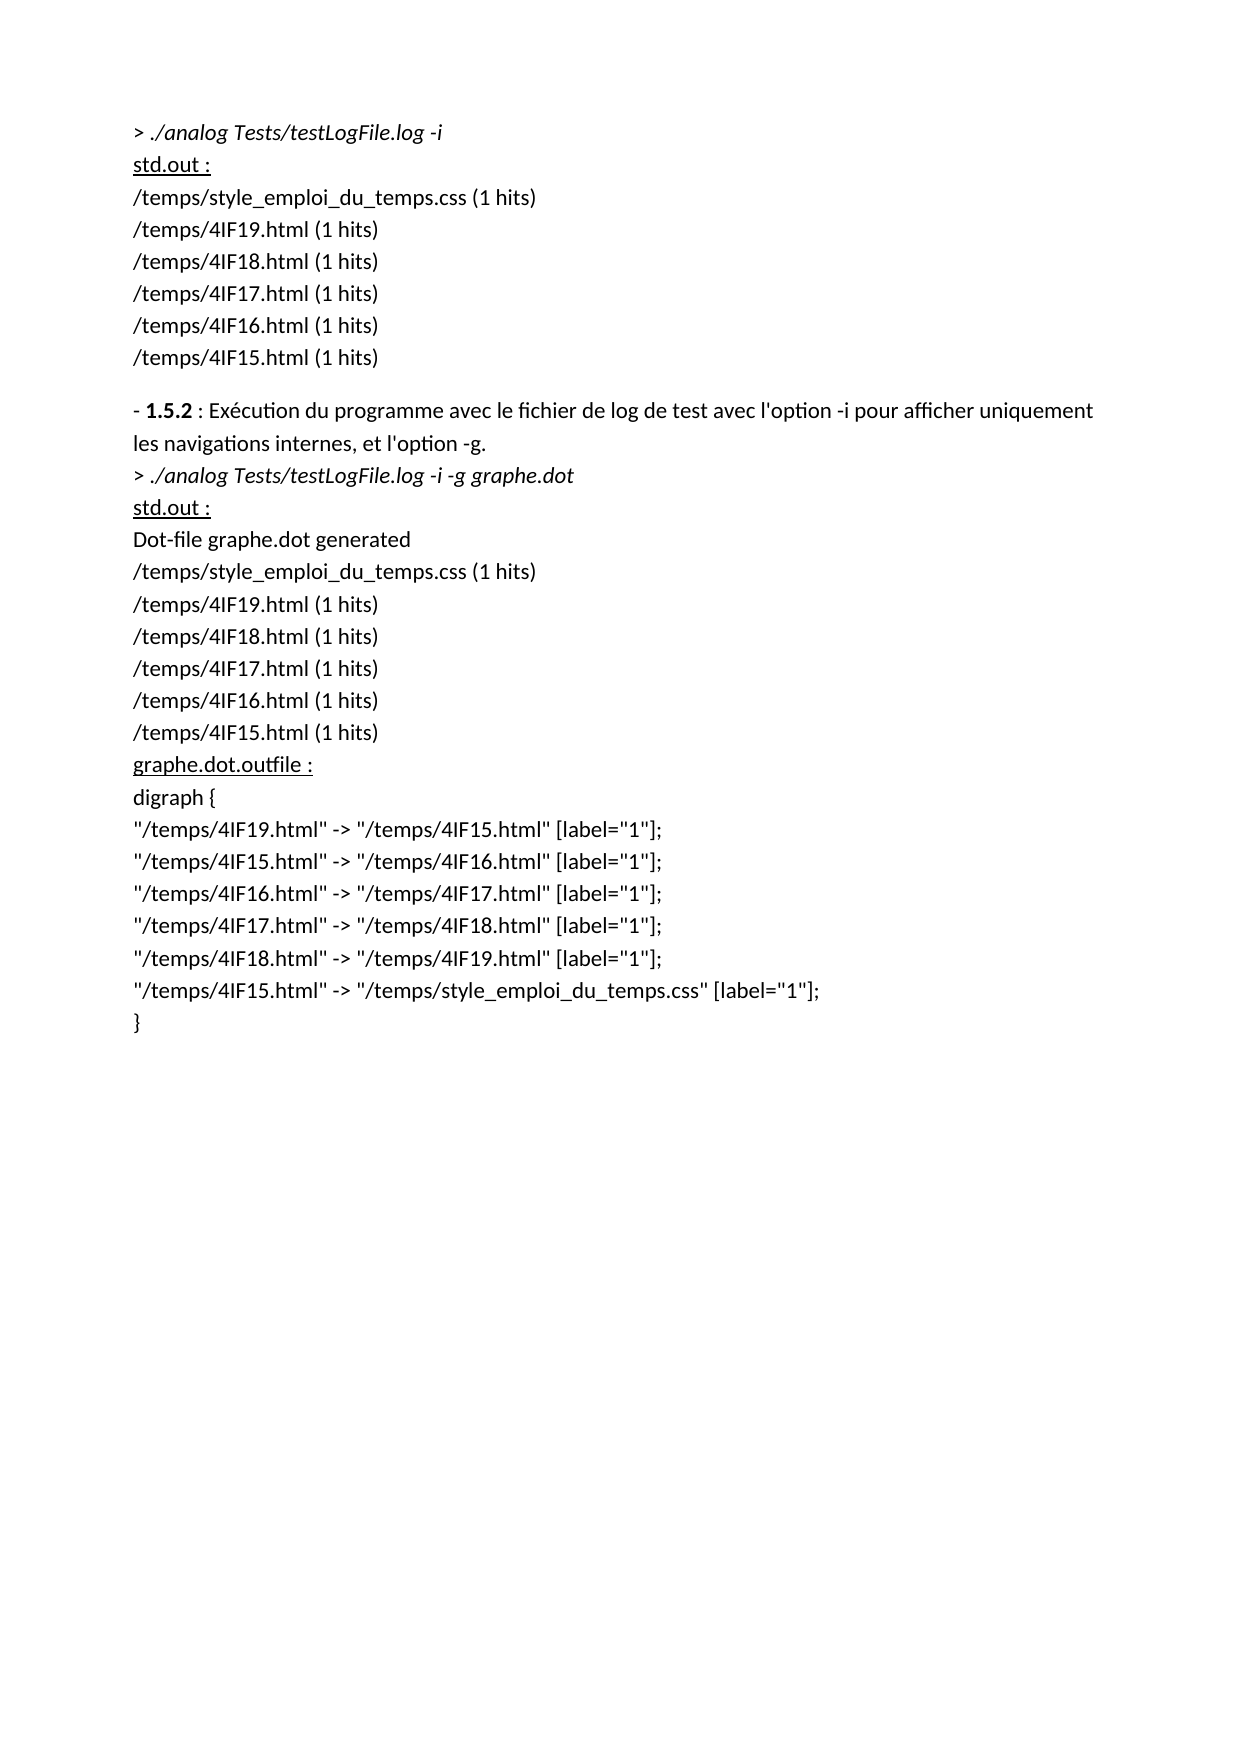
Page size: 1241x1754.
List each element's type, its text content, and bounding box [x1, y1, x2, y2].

list > ./analog Tests/testLogFile.log -i std.out : /temps/style_emploi_du_temps.css (1 hits) /temps/4IF19.html (1 hits) /temps/4IF18.html (1 hits) /temps/4IF17.html (1 hits) /temps/4IF16.html (1 hits) /temps/4IF15.html (1 hits) [133, 118, 1122, 372]
list - 1.5.2 : Exécution du programme avec le fichier de log de test avec l'option -i pour afficher uniquement les navigations internes, et l'option -g. > ./analog Tests/testLogFile.log -i -g graphe.dot std.out : Dot-file graphe.dot generated /temps/style_emploi_du_temps.css (1 hits) /temps/4IF19.html (1 hits) /temps/4IF18.html (1 hits) /temps/4IF17.html (1 hits) /temps/4IF16.html (1 hits) /temps/4IF15.html (1 hits) graphe.dot.outfile : digraph { "/temps/4IF19.html" -> "/temps/4IF15.html" [label="1"]; "/temps/4IF15.html" -> "/temps/4IF16.html" [label="1"]; "/temps/4IF16.html" -> "/temps/4IF17.html" [label="1"]; "/temps/4IF17.html" -> "/temps/4IF18.html" [label="1"]; "/temps/4IF18.html" -> "/temps/4IF19.html" [label="1"]; "/temps/4IF15.html" -> "/temps/style_emploi_du_temps.css" [label="1"]; } [133, 397, 1122, 1036]
